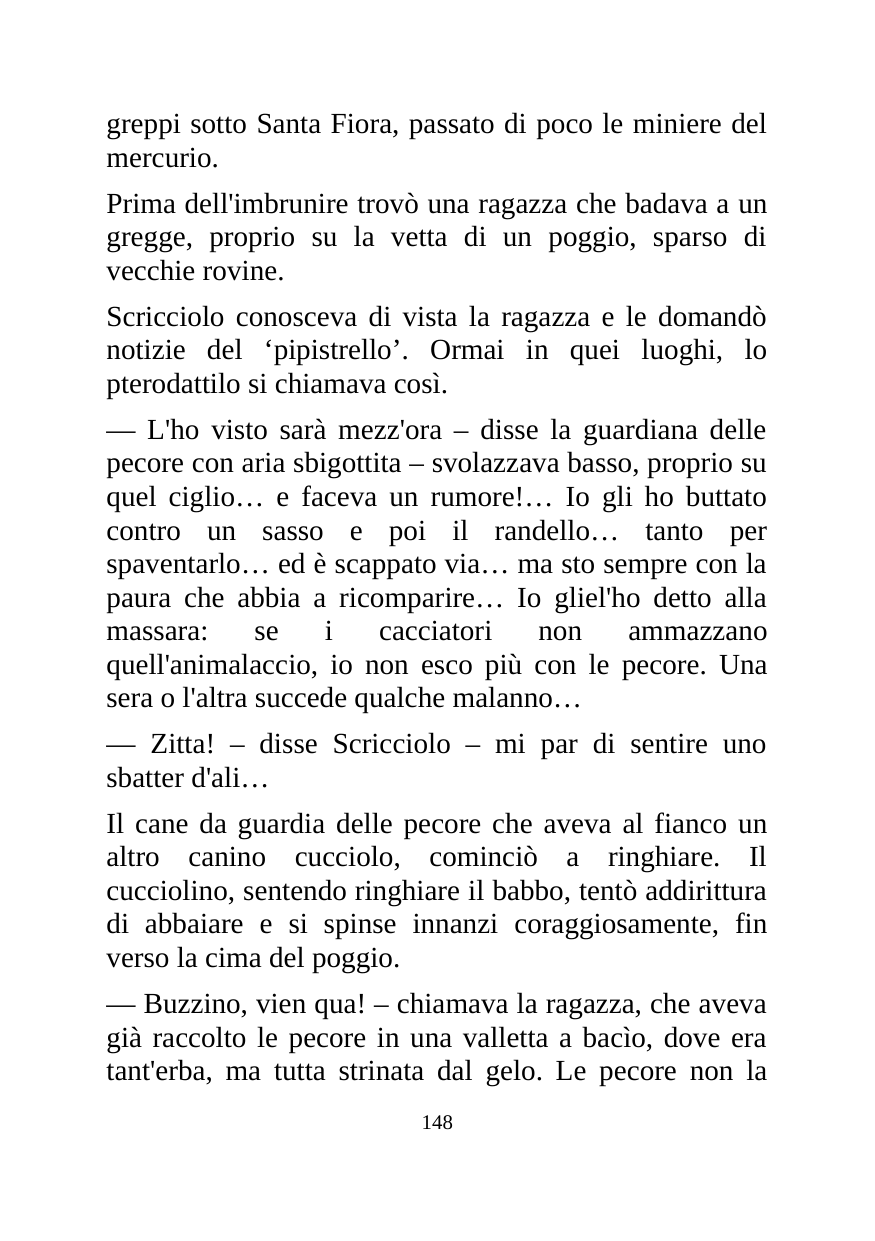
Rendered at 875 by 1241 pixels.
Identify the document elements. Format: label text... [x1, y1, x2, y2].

text — L'ho visto sarà mezz'ora – disse la guardiana delle pecore con aria sbigottita – svolazzava basso, proprio su quel ciglio… e faceva un rumore!… Io gli ho buttato contro un sasso e poi il randello… tanto per spaventarlo… ed è scappato via… ma sto sempre con la paura che abbia a ricomparire… Io gliel'ho detto alla massara: se i cacciatori non ammazzano quell'animalaccio, io non esco più con le pecore. Una sera o l'altra succede qualche malanno… [106, 412, 768, 714]
text — Buzzino, vien qua! – chiamava la ragazza, che aveva già raccolto le pecore in una valletta a bacìo, dove era tant'erba, ma tutta strinata dal gelo. Le pecore non la [106, 986, 768, 1087]
text Scricciolo conosceva di vista la ragazza e le domandò notizie del ‘pipistrello’. Ormai in quei luoghi, lo pterodattilo si chiamava così. [106, 299, 768, 399]
text Il cane da guardia delle pecore che aveva al fianco un altro canino cucciolo, cominciò a ringhiare. Il cucciolino, sentendo ringhiare il babbo, tentò addirittura di abbaiare e si spinse innanzi coraggiosamente, fin verso la cima del poggio. [106, 806, 768, 974]
text — Zitta! – disse Scricciolo – mi par di sentire uno sbatter d'ali… [106, 726, 768, 793]
text greppi sotto Santa Fiora, passato di poco le miniere del mercurio. [106, 106, 768, 173]
text Prima dell'imbrunire trovò una ragazza che badava a un gregge, proprio su la vetta di un poggio, sparso di vecchie rovine. [106, 186, 768, 286]
